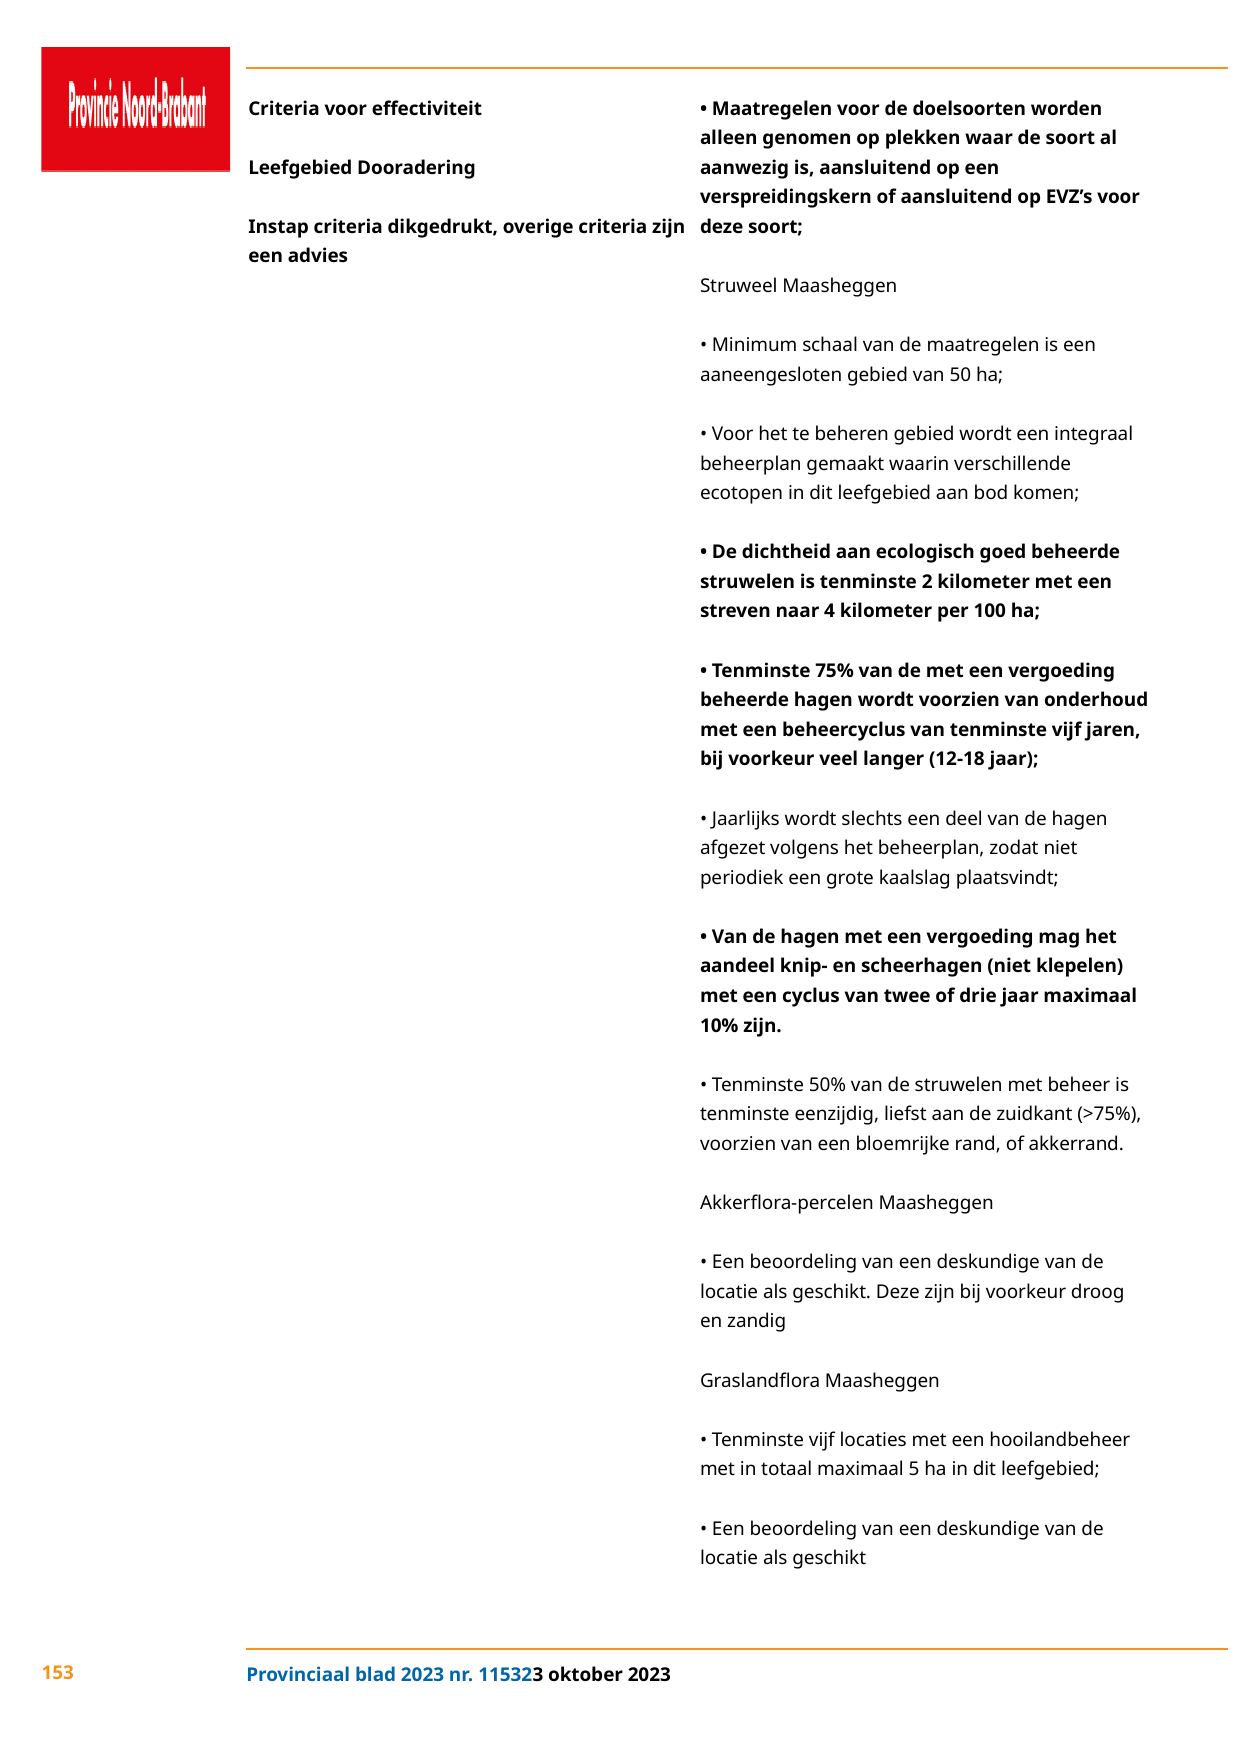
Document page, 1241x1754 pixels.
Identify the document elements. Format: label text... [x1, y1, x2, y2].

table_cell • Maatregelen voor de doelsoorten worden alleen genomen op plekken waar de soort al aanwezig is, aansluitend op een verspreidingskern of aansluitend op EVZ’s voor deze soort; Struweel Maasheggen • Minimum schaal van de maatregelen is een aaneengesloten gebied van 50 ha; • Voor het te beheren gebied wordt een integraal beheerplan gemaakt waarin verschillende ecotopen in dit leefgebied aan bod komen; • De dichtheid aan ecologisch goed beheerde struwelen is tenminste 2 kilometer met een streven naar 4 kilometer per 100 ha; • Tenminste 75% van de met een vergoeding beheerde hagen wordt voorzien van onderhoud met een beheercyclus van tenminste vijf jaren, bij voorkeur veel langer (12-18 jaar); • Jaarlijks wordt slechts een deel van de hagen afgezet volgens het beheerplan, zodat niet periodiek een grote kaalslag plaatsvindt; • Van de hagen met een vergoeding mag het aandeel knip- en scheerhagen (niet klepelen) met een cyclus van twee of drie jaar maximaal 10% zijn. • Tenminste 50% van de struwelen met beheer is tenminste eenzijdig, liefst aan de zuidkant (>75%), voorzien van een bloemrijke rand, of akkerrand. Akkerflora-percelen Maasheggen • Een beoordeling van een deskundige van de locatie als geschikt. Deze zijn bij voorkeur droog en zandig Graslandflora Maasheggen • Tenminste vijf locaties met een hooilandbeheer met in totaal maximaal 5 ha in dit leefgebied; • Een beoordeling van een deskundige van de locatie als geschikt [700, 95, 1152, 1600]
table_cell Criteria voor effectiviteit Leefgebied Dooradering Instap criteria dikgedrukt, overige criteria zijn een advies [248, 95, 700, 1600]
picture [41, 47, 231, 172]
